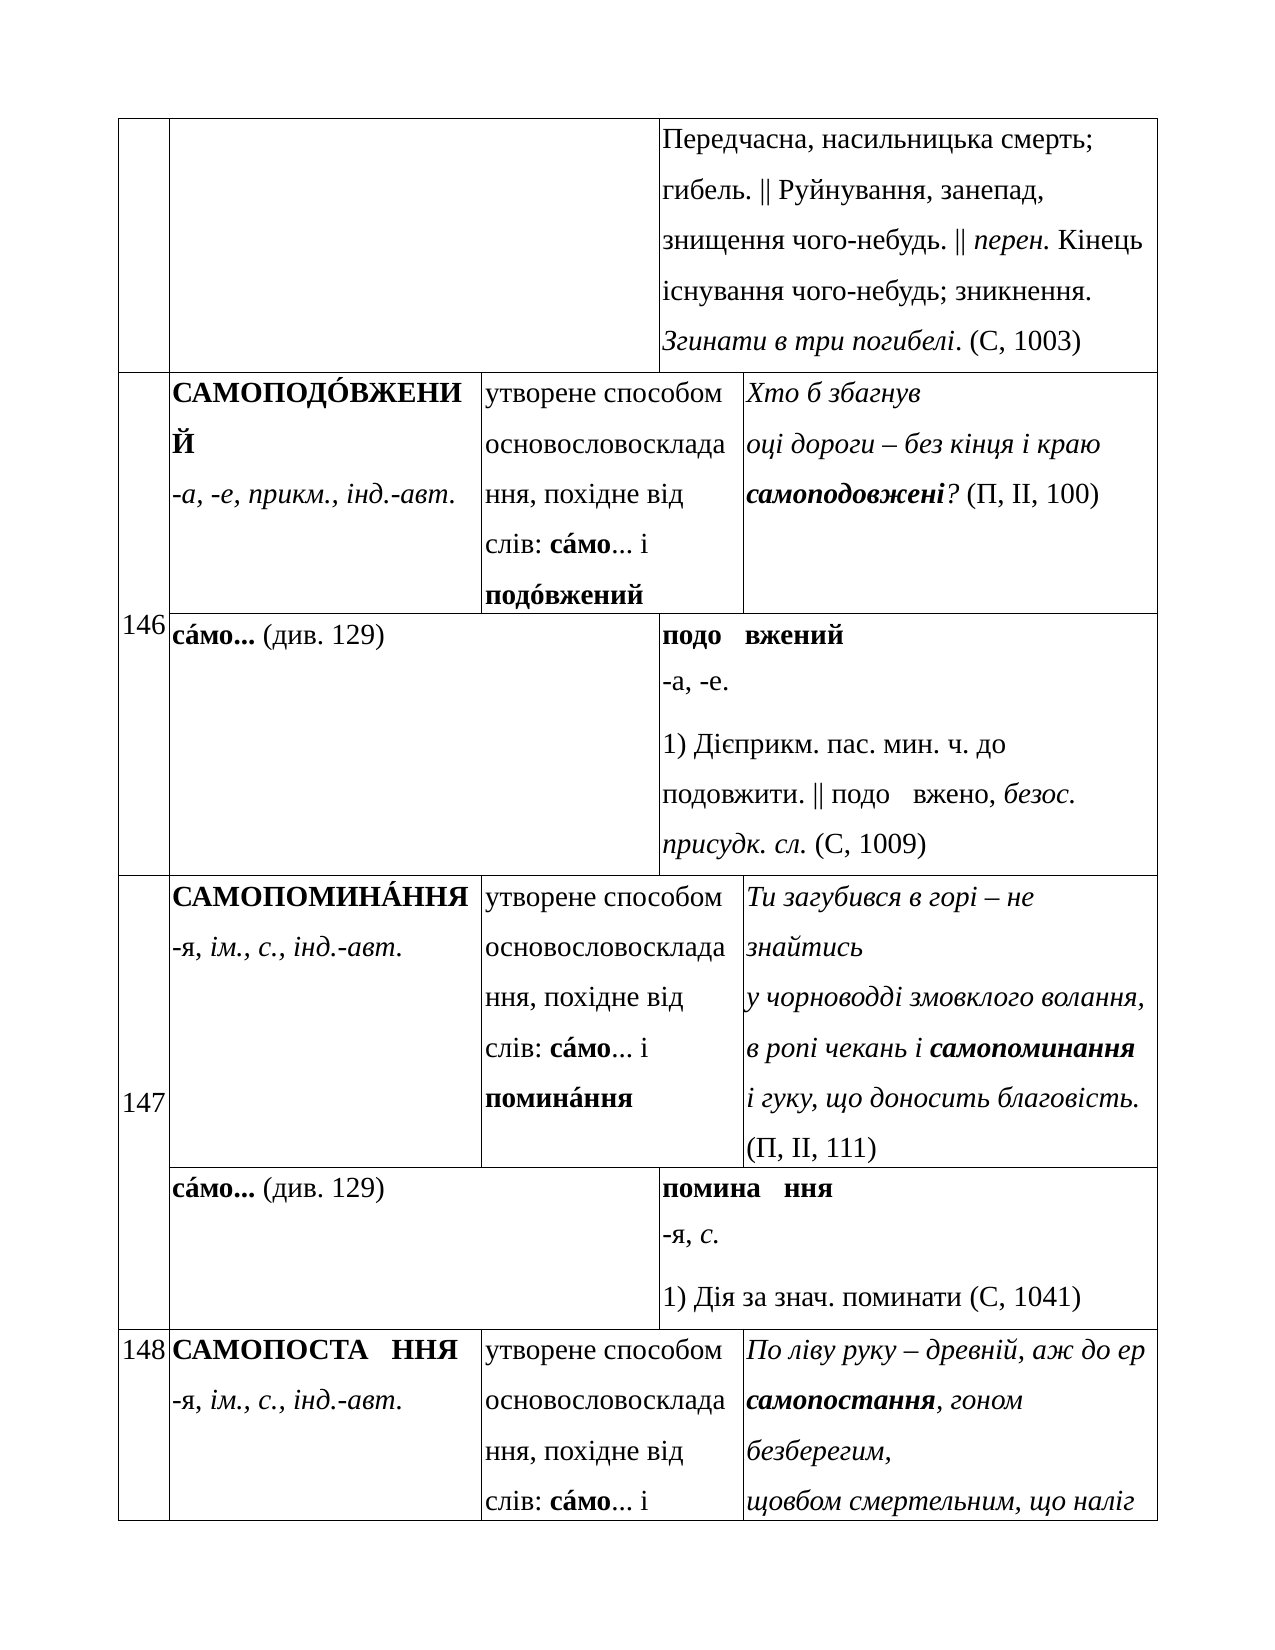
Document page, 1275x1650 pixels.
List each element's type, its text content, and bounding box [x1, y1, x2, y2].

table_cell Самопоминáння -я, ім., с., інд.-авт. [170, 876, 481, 1167]
table_cell Ти загубився в горі – не знайтись у чорноводді змовклого волання, в ропі чекань і самопоминання і гуку, що доносить благовість. (П, ІІ, 111) [744, 876, 1157, 1167]
table_cell Хто б збагнув оці дороги – без кінця і краю самоподовжені? (П, ІІ, 100) [744, 373, 1157, 613]
table_cell подовжений -а, -е. 1) Дієприкм. пас. мин. ч. до подовжити. || подовжено, безос. присудк. сл. (С, 1009) [660, 614, 1157, 875]
table_cell [170, 119, 659, 372]
table_cell Самоподóвжений -а, -е, прикм., інд.-авт. [170, 373, 481, 613]
table_cell По ліву руку – древній, аж до ер самопостання, гоном безберегим, щовбом смертельним, що наліг [744, 1330, 1157, 1519]
table_cell сáмо... (див. 129) [170, 614, 659, 875]
table_cell 146 [119, 373, 169, 875]
table_cell 147 [119, 876, 169, 1328]
table_cell [119, 119, 169, 372]
table_cell утворене способом основословоскладання, похідне від слів: сáмо... і подóвжений [482, 373, 743, 613]
table_cell утворене способом основословоскладання, похідне від слів: сáмо... і поминáння [482, 876, 743, 1167]
table_cell поминання -я, с. 1) Дія за знач. поминати (С, 1041) [660, 1168, 1157, 1328]
table_cell Самопостання -я, ім., с., інд.-авт. [170, 1330, 481, 1519]
table_cell утворене способом основословоскладання, похідне від слів: сáмо... і [482, 1330, 743, 1519]
table_cell 148 [119, 1330, 169, 1519]
table_cell сáмо... (див. 129) [170, 1168, 659, 1328]
table_cell Передчасна, насильницька смерть; гибель. || Руйнування, занепад, знищення чого-небудь. || перен. Кінець існування чого-небудь; зникнення. Згинати в три погибелі. (С, 1003) [660, 119, 1157, 372]
